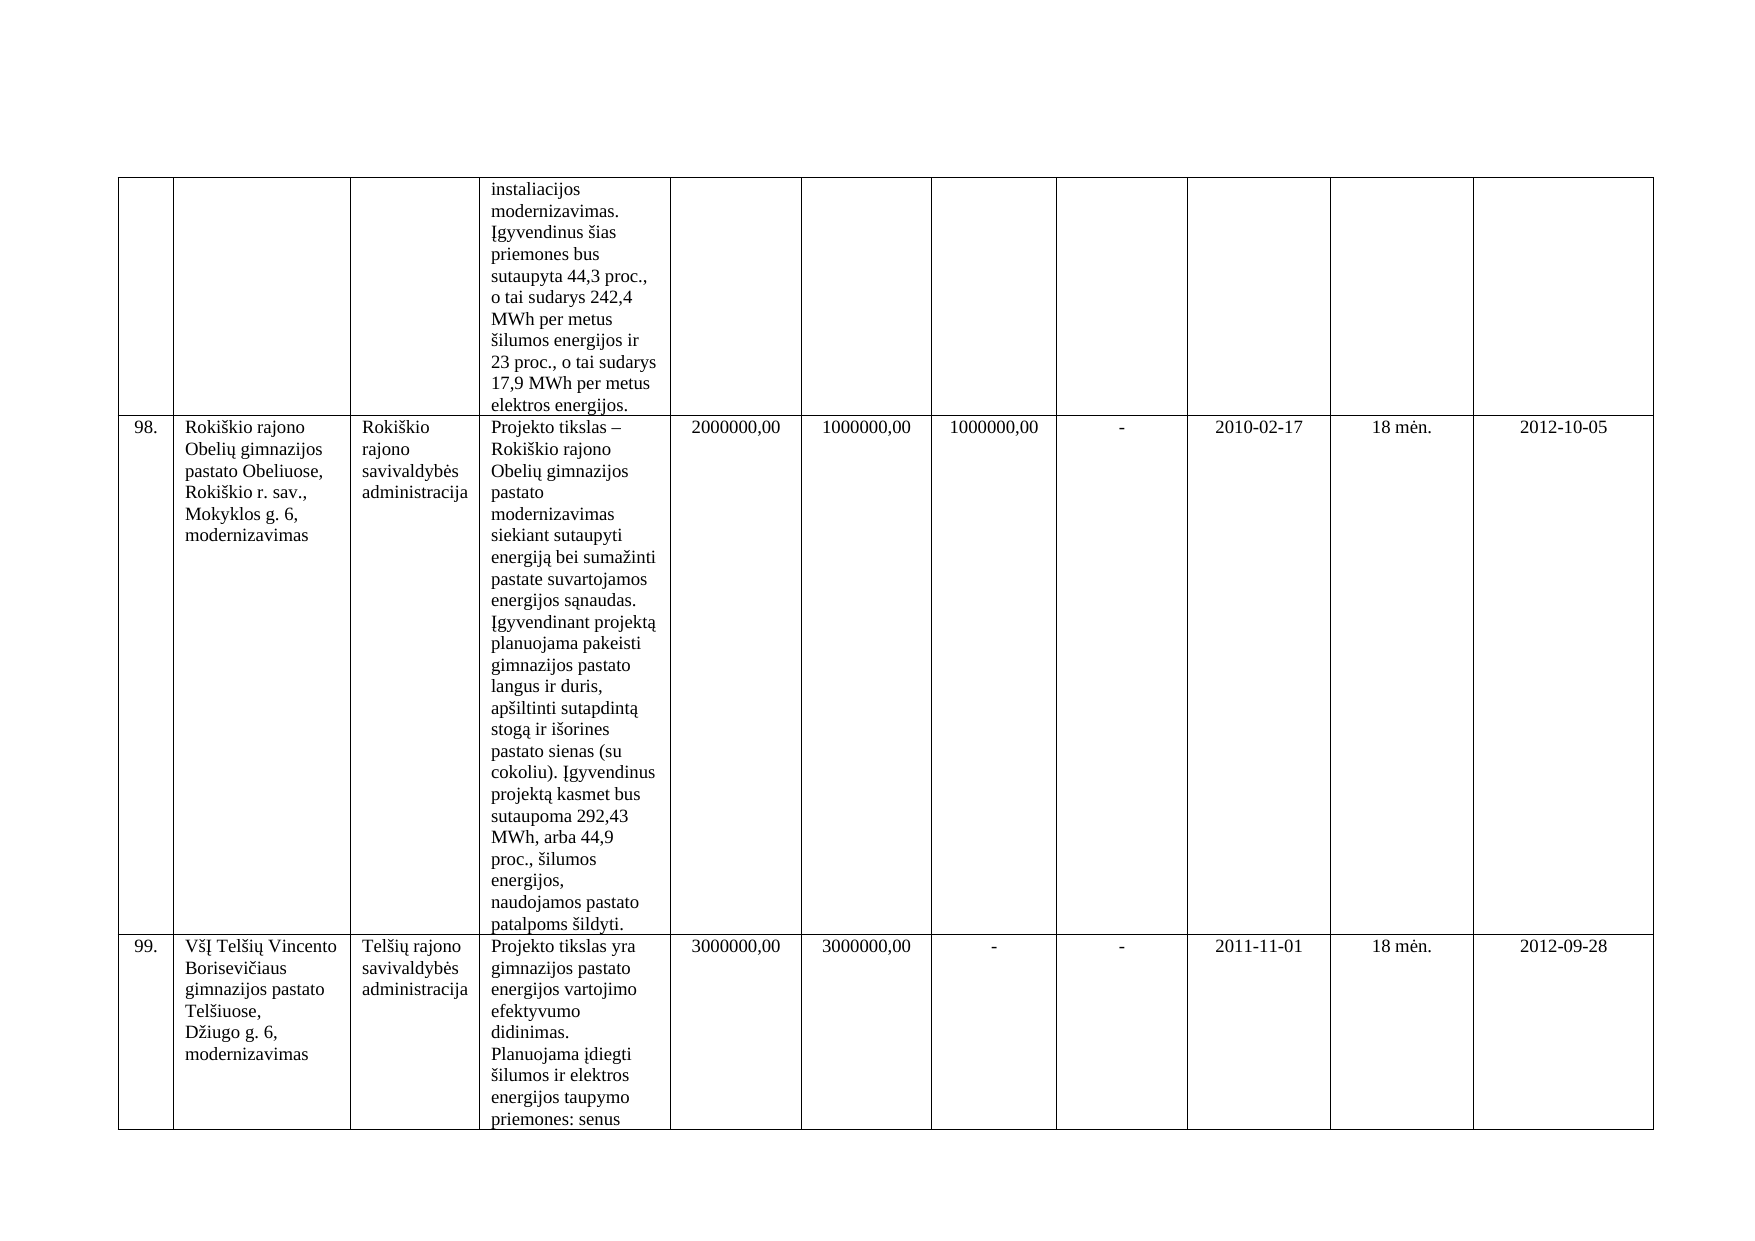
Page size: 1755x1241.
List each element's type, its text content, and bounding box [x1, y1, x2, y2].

table_cell - [1057, 178, 1187, 415]
table_cell 3000000,00 [671, 935, 801, 1129]
table_cell 2011-11-01 [1188, 935, 1330, 1129]
table_cell 18 mėn. [1331, 935, 1473, 1129]
table_cell [1331, 178, 1473, 415]
table_cell 1000000,00 [802, 416, 931, 934]
table_cell Rokiškio rajono Obelių gimnazijos pastato Obeliuose, Rokiškio r. sav., Mokyklos g. 6, modernizavimas [174, 416, 350, 934]
table_cell [351, 178, 479, 415]
table_cell Projekto tikslas yra gimnazijos pastato energijos vartojimo efektyvumo didinimas. Planuojama įdiegti šilumos ir elektros energijos taupymo priemones: senus [480, 935, 670, 1129]
table_cell [802, 178, 931, 415]
table_cell [174, 178, 350, 415]
table_cell Projekto tikslas – Rokiškio rajono Obelių gimnazijos pastato modernizavimas siekiant sutaupyti energiją bei sumažinti pastate suvartojamos energijos sąnaudas. Įgyvendinant projektą planuojama pakeisti gimnazijos pastato langus ir duris, apšiltinti sutapdintą stogą ir išorines pastato sienas (su cokoliu). Įgyvendinus projektą kasmet bus sutaupoma 292,43 MWh, arba 44,9 proc., šilumos energijos, naudojamos pastato patalpoms šildyti. [480, 416, 670, 934]
table_cell [119, 178, 173, 415]
table_cell [1474, 178, 1653, 415]
table_cell 1000000,00 [932, 416, 1056, 934]
table_cell - [1057, 416, 1187, 934]
table_cell [1188, 178, 1330, 415]
table_cell - [1057, 935, 1187, 1129]
table_cell 98. [119, 416, 173, 934]
table_cell instaliacijos modernizavimas. Įgyvendinus šias priemones bus sutaupyta 44,3 proc., o tai sudarys 242,4 MWh per metus šilumos energijos ir 23 proc., o tai sudarys 17,9 MWh per metus elektros energijos. [480, 178, 670, 415]
table_cell 2000000,00 [671, 416, 801, 934]
table_cell VšĮ Telšių Vincento Borisevičiaus gimnazijos pastato Telšiuose, Džiugo g. 6, modernizavimas [174, 935, 350, 1129]
table_cell 2010-02-17 [1188, 416, 1330, 934]
table_cell Rokiškio rajono savivaldybės administracija [351, 416, 479, 934]
table_cell 3000000,00 [802, 935, 931, 1129]
table_cell 18 mėn. [1331, 416, 1473, 934]
table_cell - [932, 178, 1056, 415]
table_cell 2012-09-28 [1474, 935, 1653, 1129]
table_cell Telšių rajono savivaldybės administracija [351, 935, 479, 1129]
table_cell - [932, 935, 1056, 1129]
table_cell 2012-10-05 [1474, 416, 1653, 934]
table_cell 99. [119, 935, 173, 1129]
table_cell [671, 178, 801, 415]
